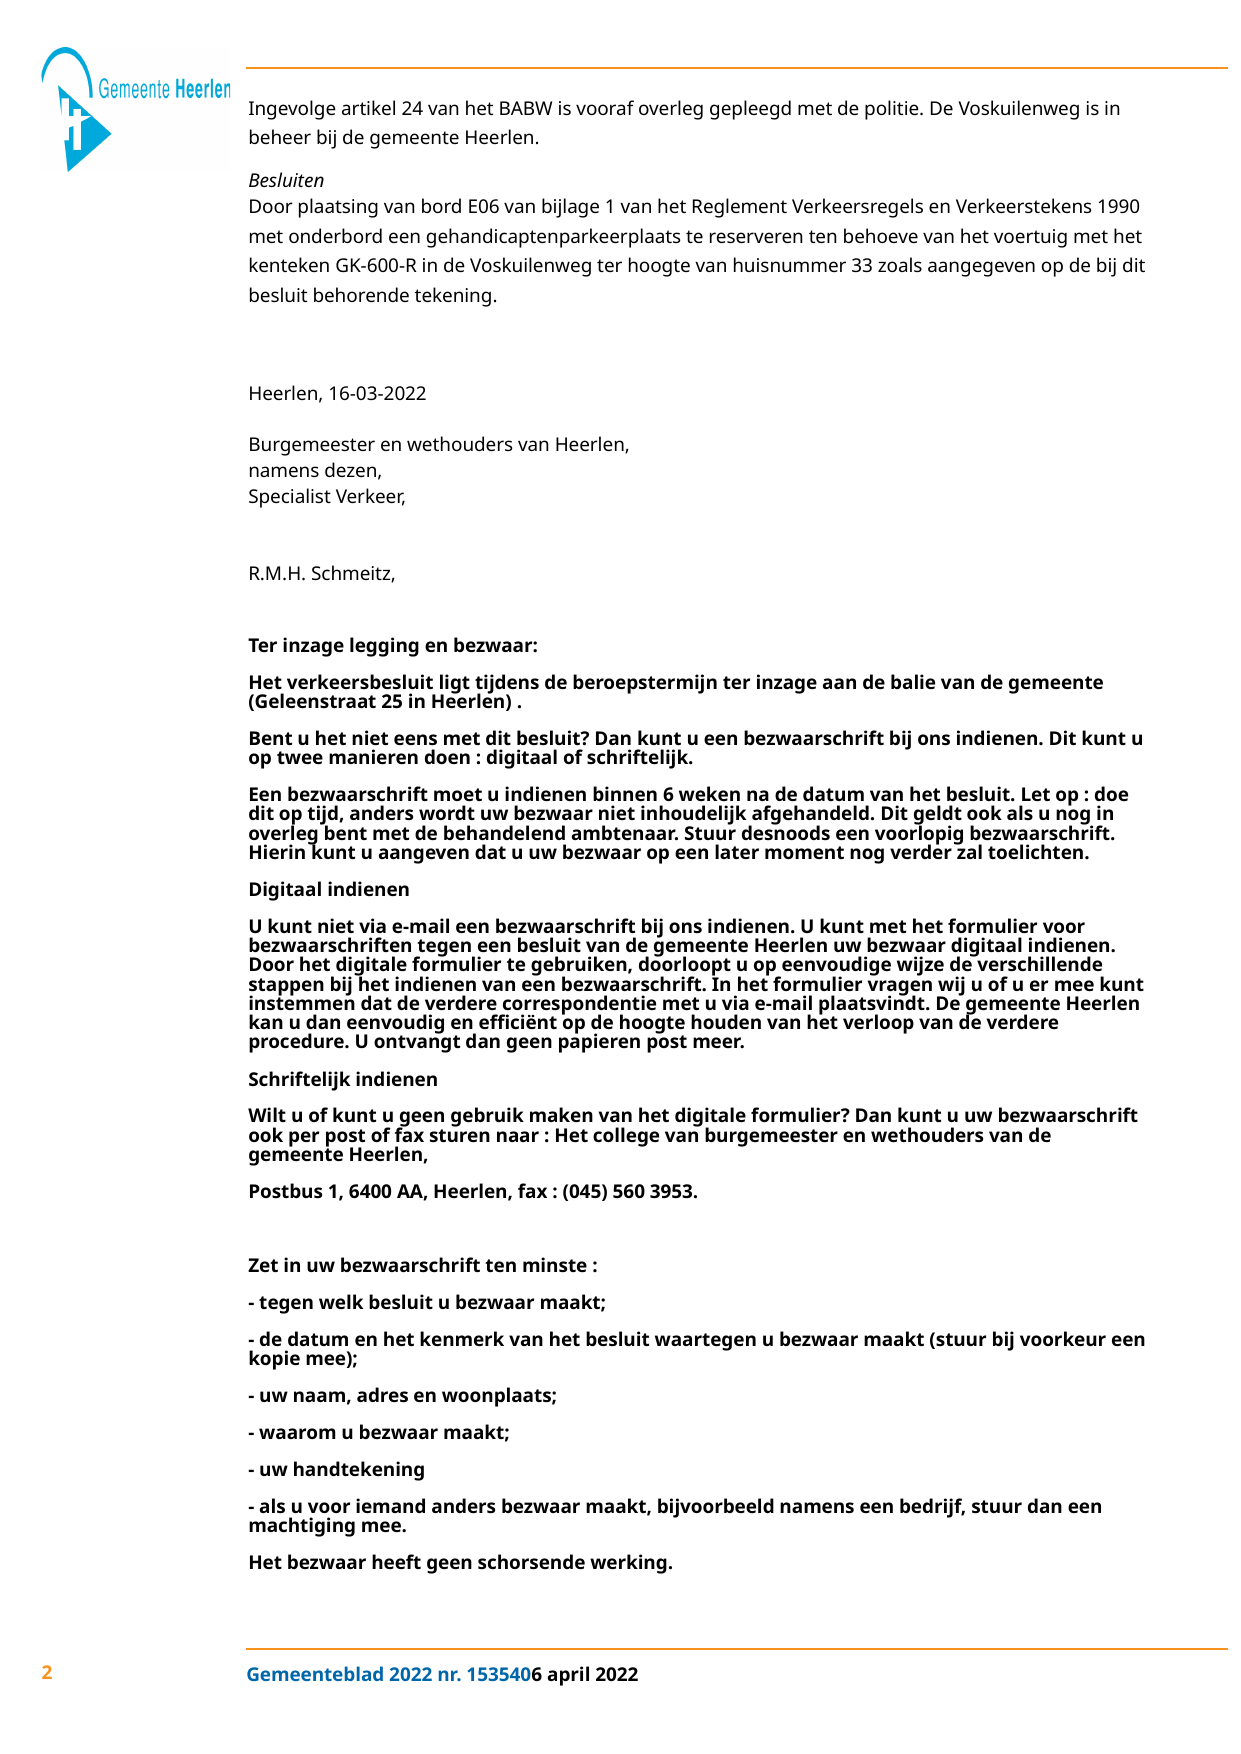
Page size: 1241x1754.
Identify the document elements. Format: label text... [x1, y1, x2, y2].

text Door plaatsing van bord E06 van bijlage 1 van het Reglement Verkeersregels en Verkeerstekens 1990 met onderbord een gehandicaptenparkeerplaats te reserveren ten behoeve van het voertuig met het kenteken GK-600-R in de Voskuilenweg ter hoogte van huisnummer 33 zoals aangegeven op de bij dit besluit behorende tekening. [248, 193, 1152, 308]
text R.M.H. Schmeitz, [248, 560, 1152, 586]
text - de datum en het kenmerk van het besluit waartegen u bezwaar maakt (stuur bij voorkeur een kopie mee); [248, 1331, 1152, 1369]
text Digitaal indienen [248, 881, 1152, 900]
text U kunt niet via e-mail een bezwaarschrift bij ons indienen. U kunt met het formulier voor bezwaarschriften tegen een besluit van de gemeente Heerlen uw bezwaar digitaal indienen. Door het digitale formulier te gebruiken, doorloopt u op eenvoudige wijze de verschillende stappen bij het indienen van een bezwaarschrift. In het formulier vragen wij u of u er mee kunt instemmen dat de verdere correspondentie met u via e-mail plaatsvindt. De gemeente Heerlen kan u dan eenvoudig en efficiënt op de hoogte houden van het verloop van de verdere procedure. U ontvangt dan geen papieren post meer. [248, 918, 1152, 1053]
picture [41, 47, 231, 172]
text - tegen welk besluit u bezwaar maakt; [248, 1294, 1152, 1313]
text Een bezwaarschrift moet u indienen binnen 6 weken na de datum van het besluit. Let op : doe dit op tijd, anders wordt uw bezwaar niet inhoudelijk afgehandeld. Dit geldt ook als u nog in overleg bent met de behandelend ambtenaar. Stuur desnoods een voorlopig bezwaarschrift. Hierin kunt u aangeven dat u uw bezwaar op een later moment nog verder zal toelichten. [248, 786, 1152, 863]
picture [41, 47, 59, 70]
text Wilt u of kunt u geen gebruik maken van het digitale formulier? Dan kunt u uw bezwaarschrift ook per post of fax sturen naar : Het college van burgemeester en wethouders van de gemeente Heerlen, [248, 1107, 1152, 1165]
text Het bezwaar heeft geen schorsende werking. [248, 1554, 1152, 1574]
text Het verkeersbesluit ligt tijdens de beroepstermijn ter inzage aan de balie van de gemeente (Geleenstraat 25 in Heerlen) . [248, 674, 1152, 712]
text Ingevolge artikel 24 van het BABW is vooraf overleg gepleegd met de politie. De Voskuilenweg is in beheer bij de gemeente Heerlen. [248, 95, 1152, 150]
text Ter inzage legging en bezwaar: [248, 637, 1152, 656]
text Burgemeester en wethouders van Heerlen, [248, 432, 1152, 457]
text - waarom u bezwaar maakt; [248, 1424, 1152, 1443]
text namens dezen, [248, 457, 1152, 483]
text - als u voor iemand anders bezwaar maakt, bijvoorbeeld namens een bedrijf, stuur dan een machtiging mee. [248, 1498, 1152, 1537]
text Bent u het niet eens met dit besluit? Dan kunt u een bezwaarschrift bij ons indienen. Dit kunt u op twee manieren doen : digitaal of schriftelijk. [248, 730, 1152, 768]
text Postbus 1, 6400 AA, Heerlen, fax : (045) 560 3953. [248, 1183, 1152, 1202]
text Zet in uw bezwaarschrift ten minste : [248, 1257, 1152, 1276]
text Schriftelijk indienen [248, 1071, 1152, 1090]
text Specialist Verkeer, [248, 483, 1152, 509]
text - uw handtekening [248, 1461, 1152, 1480]
text Heerlen, 16-03-2022 [248, 380, 1152, 406]
text Besluiten [248, 167, 1152, 193]
text - uw naam, adres en woonplaats; [248, 1387, 1152, 1406]
